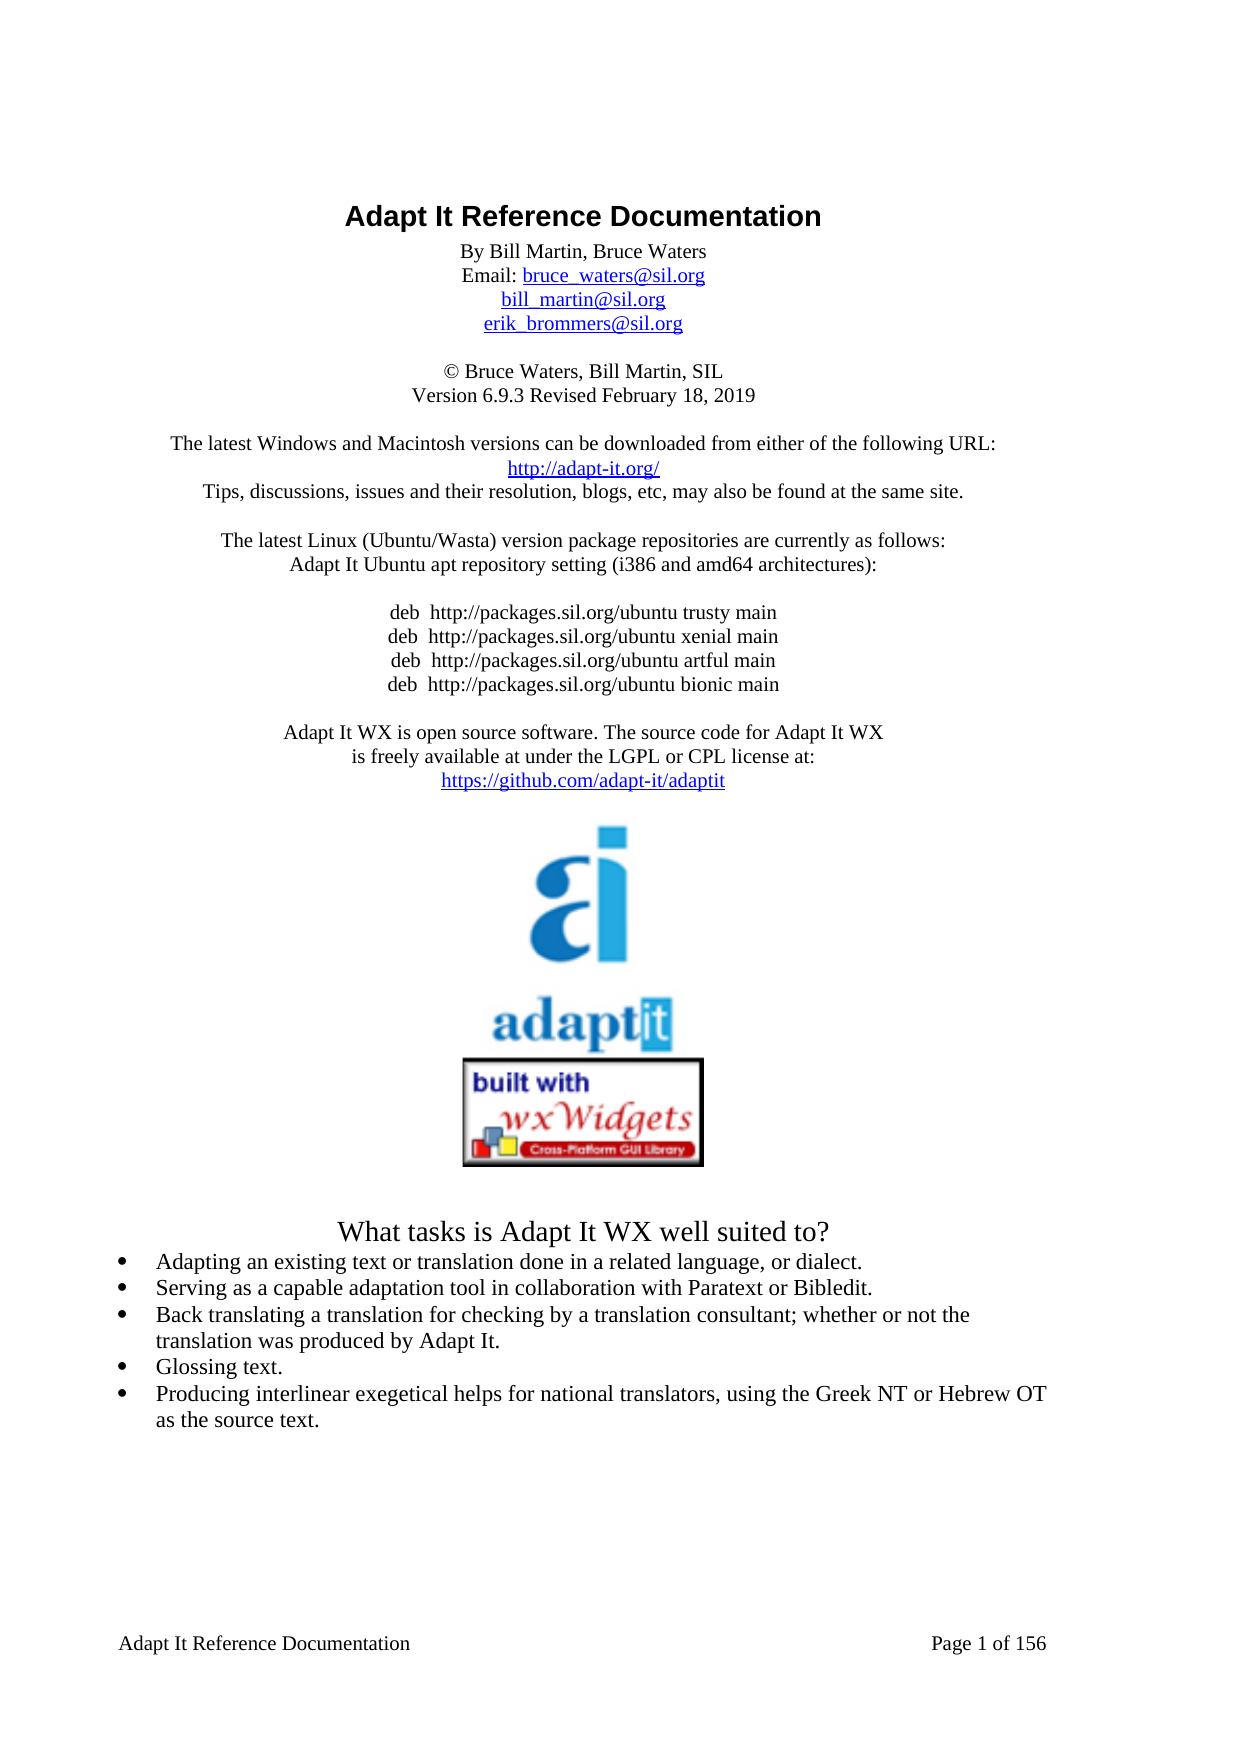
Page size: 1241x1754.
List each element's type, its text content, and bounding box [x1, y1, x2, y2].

list Producing interlinear exegetical helps for national translators, using the Greek NT or Hebrew OT as the source text. [118, 1380, 1048, 1432]
picture [462, 816, 704, 1167]
text By Bill Martin, Bruce Waters [118, 239, 1048, 263]
text Email: bruce_waters@sil.org [118, 263, 1048, 287]
text deb http://packages.sil.org/ubuntu bionic main [118, 672, 1048, 696]
text The latest Windows and Macintosh versions can be downloaded from either of the following URL: [118, 431, 1048, 455]
list Adapting an existing text or translation done in a related language, or dialect. [118, 1248, 1048, 1274]
text deb http://packages.sil.org/ubuntu xenial main [118, 624, 1048, 648]
text deb http://packages.sil.org/ubuntu trusty main [118, 600, 1048, 624]
list Glossing text. [118, 1353, 1048, 1380]
list Serving as a capable adaptation tool in collaboration with Paratext or Bibledit. [118, 1274, 1048, 1301]
text bill_martin@sil.org erik_brommers@sil.org [118, 287, 1048, 335]
text https://github.com/adapt-it/adaptit [118, 768, 1048, 792]
subtitle Adapt It Reference Documentation [118, 199, 1048, 233]
text Adapt It Ubuntu apt repository setting (i386 and amd64 architectures): [118, 552, 1048, 576]
list Back translating a translation for checking by a translation consultant; whether or not the translation was produced by Adapt It. [118, 1301, 1048, 1353]
text © Bruce Waters, Bill Martin, SIL [118, 359, 1048, 383]
text Tips, discussions, issues and their resolution, blogs, etc, may also be found at the same site. [118, 479, 1048, 503]
text Adapt It WX is open source software. The source code for Adapt It WX is freely available at under the LGPL or CPL license at: [118, 720, 1048, 768]
text http://adapt-it.org/ [118, 455, 1048, 479]
text deb http://packages.sil.org/ubuntu artful main [118, 648, 1048, 672]
text What tasks is Adapt It WX well suited to? [118, 1214, 1048, 1248]
text Version 6.9.3 Revised February 18, 2019 [118, 383, 1048, 407]
text The latest Linux (Ubuntu/Wasta) version package repositories are currently as follows: [118, 528, 1048, 552]
